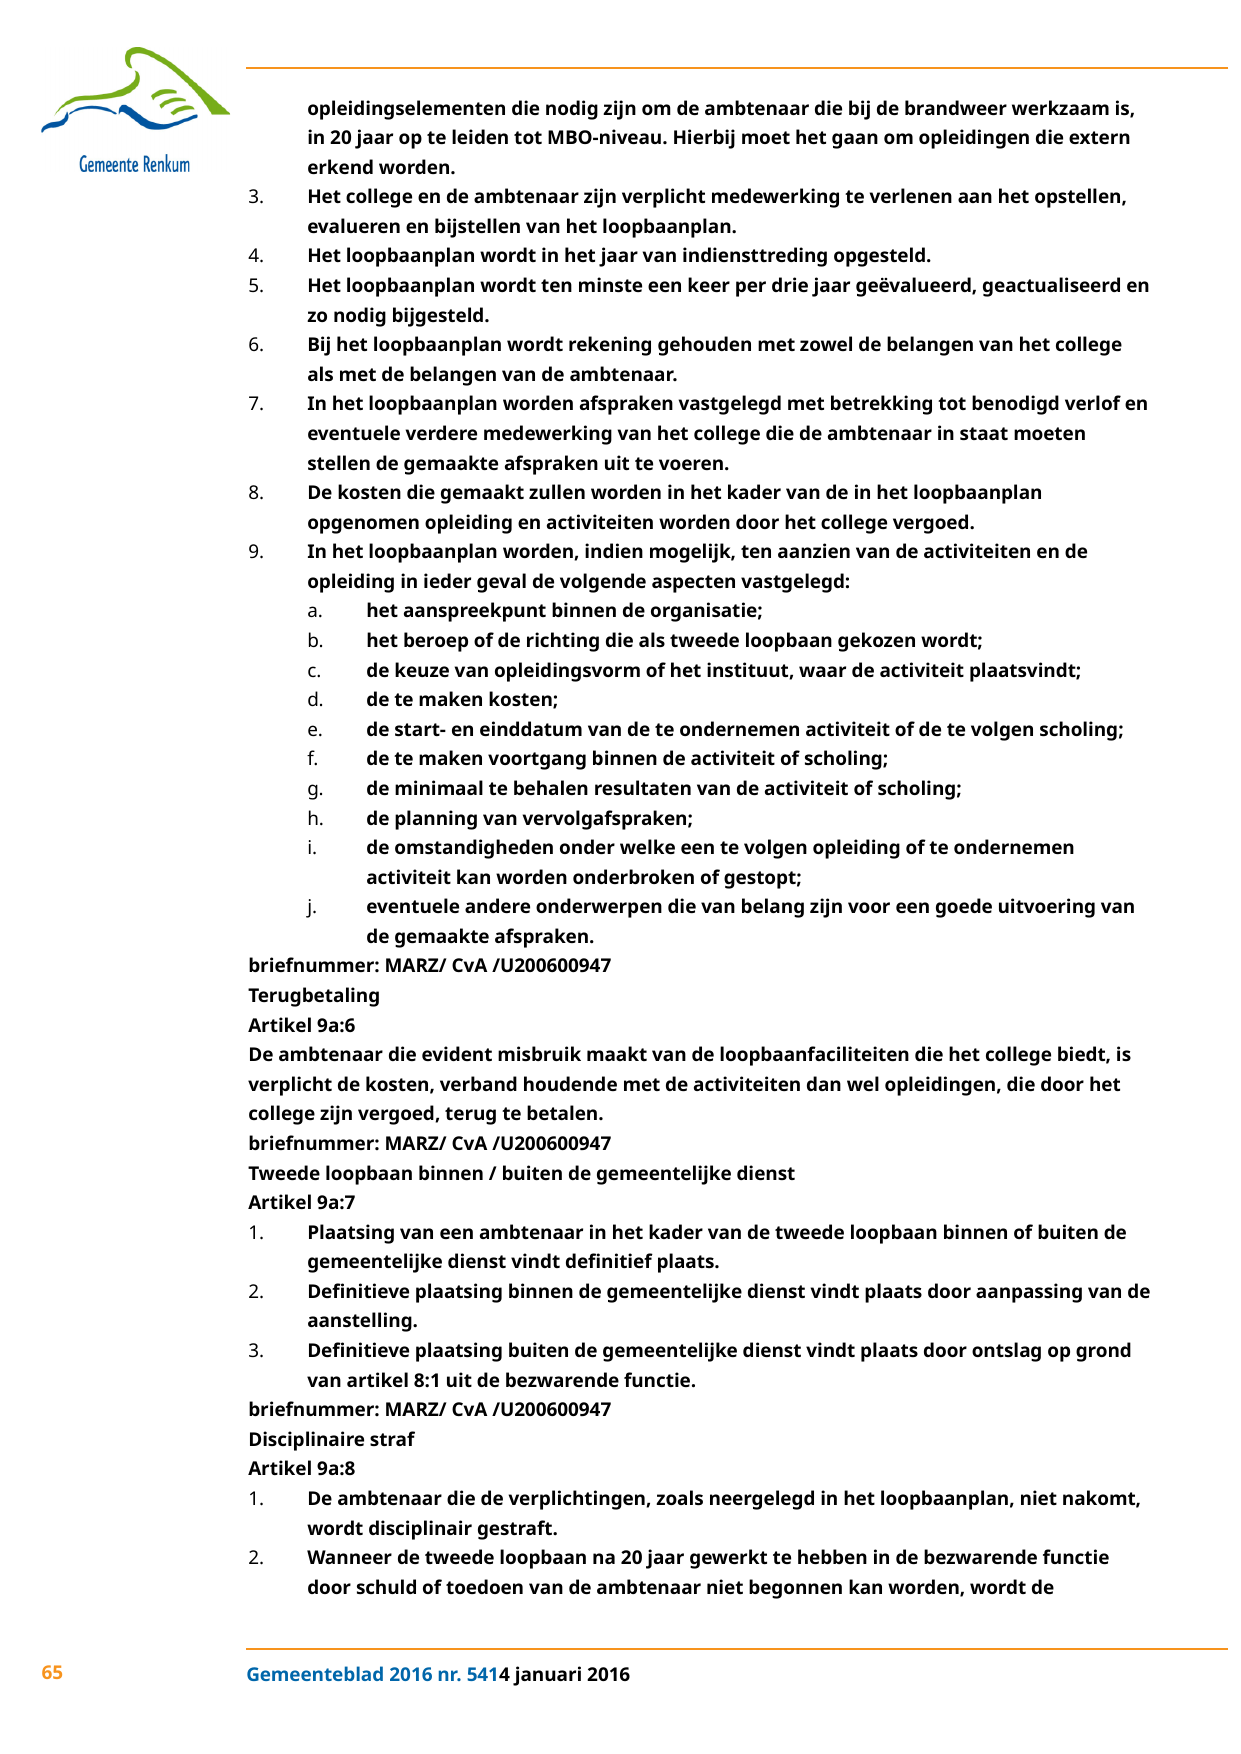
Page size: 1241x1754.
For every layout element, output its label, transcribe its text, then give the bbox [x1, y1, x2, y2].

text Disciplinaire straf [248, 1426, 1152, 1452]
text Terugbetaling [248, 982, 1152, 1008]
list de planning van vervolgafspraken; [307, 805, 1152, 831]
list Het college en de ambtenaar zijn verplicht medewerking te verlenen aan het opstellen, evalueren en bijstellen van het loopbaanplan. [248, 183, 1152, 239]
list eventuele andere onderwerpen die van belang zijn voor een goede uitvoering van de gemaakte afspraken. [307, 893, 1152, 949]
list Definitieve plaatsing binnen de gemeentelijke dienst vindt plaats door aanpassing van de aanstelling. [248, 1278, 1152, 1333]
list de te maken voortgang binnen de activiteit of scholing; [307, 746, 1152, 771]
list het beroep of de richting die als tweede loopbaan gekozen wordt; [307, 627, 1152, 653]
list Bij het loopbaanplan wordt rekening gehouden met zowel de belangen van het college als met de belangen van de ambtenaar. [248, 331, 1152, 387]
picture [41, 47, 231, 172]
list de start- en einddatum van de te ondernemen activiteit of de te volgen scholing; [307, 716, 1152, 742]
text Artikel 9a:6 [248, 1012, 1152, 1038]
list In het loopbaanplan worden afspraken vastgelegd met betrekking tot benodigd verlof en eventuele verdere medewerking van het college die de ambtenaar in staat moeten stellen de gemaakte afspraken uit te voeren. [248, 391, 1152, 476]
text briefnummer: MARZ/ CvA /U200600947 [248, 1396, 1152, 1422]
list de te maken kosten; [307, 686, 1152, 712]
list de omstandigheden onder welke een te volgen opleiding of te ondernemen activiteit kan worden onderbroken of gestopt; [307, 834, 1152, 890]
text Artikel 9a:8 [248, 1456, 1152, 1481]
list De kosten die gemaakt zullen worden in het kader van de in het loopbaanplan opgenomen opleiding en activiteiten worden door het college vergoed. [248, 479, 1152, 535]
text briefnummer: MARZ/ CvA /U200600947 [248, 953, 1152, 978]
list de minimaal te behalen resultaten van de activiteit of scholing; [307, 775, 1152, 801]
list de keuze van opleidingsvorm of het instituut, waar de activiteit plaatsvindt; [307, 657, 1152, 683]
list opleidingselementen die nodig zijn om de ambtenaar die bij de brandweer werkzaam is, in 20 jaar op te leiden tot MBO-niveau. Hierbij moet het gaan om opleidingen die extern erkend worden. [248, 95, 1152, 180]
text briefnummer: MARZ/ CvA /U200600947 [248, 1130, 1152, 1156]
list het aanspreekpunt binnen de organisatie; [307, 598, 1152, 623]
text Artikel 9a:7 [248, 1189, 1152, 1215]
list Definitieve plaatsing buiten de gemeentelijke dienst vindt plaats door ontslag op grond van artikel 8:1 uit de bezwarende functie. [248, 1337, 1152, 1393]
text Tweede loopbaan binnen / buiten de gemeentelijke dienst [248, 1160, 1152, 1186]
list Het loopbaanplan wordt in het jaar van indiensttreding opgesteld. [248, 243, 1152, 268]
list Het loopbaanplan wordt ten minste een keer per drie jaar geëvalueerd, geactualiseerd en zo nodig bijgesteld. [248, 272, 1152, 328]
list De ambtenaar die de verplichtingen, zoals neergelegd in het loopbaanplan, niet nakomt, wordt disciplinair gestraft. [248, 1485, 1152, 1541]
text De ambtenaar die evident misbruik maakt van de loopbaanfaciliteiten die het college biedt, is verplicht de kosten, verband houdende met de activiteiten dan wel opleidingen, die door het college zijn vergoed, terug te betalen. [248, 1041, 1152, 1126]
list Wanneer de tweede loopbaan na 20 jaar gewerkt te hebben in de bezwarende functie door schuld of toedoen van de ambtenaar niet begonnen kan worden, wordt de [248, 1544, 1152, 1600]
list Plaatsing van een ambtenaar in het kader van de tweede loopbaan binnen of buiten de gemeentelijke dienst vindt definitief plaats. [248, 1219, 1152, 1274]
list In het loopbaanplan worden, indien mogelijk, ten aanzien van de activiteiten en de opleiding in ieder geval de volgende aspecten vastgelegd: [248, 538, 1152, 594]
